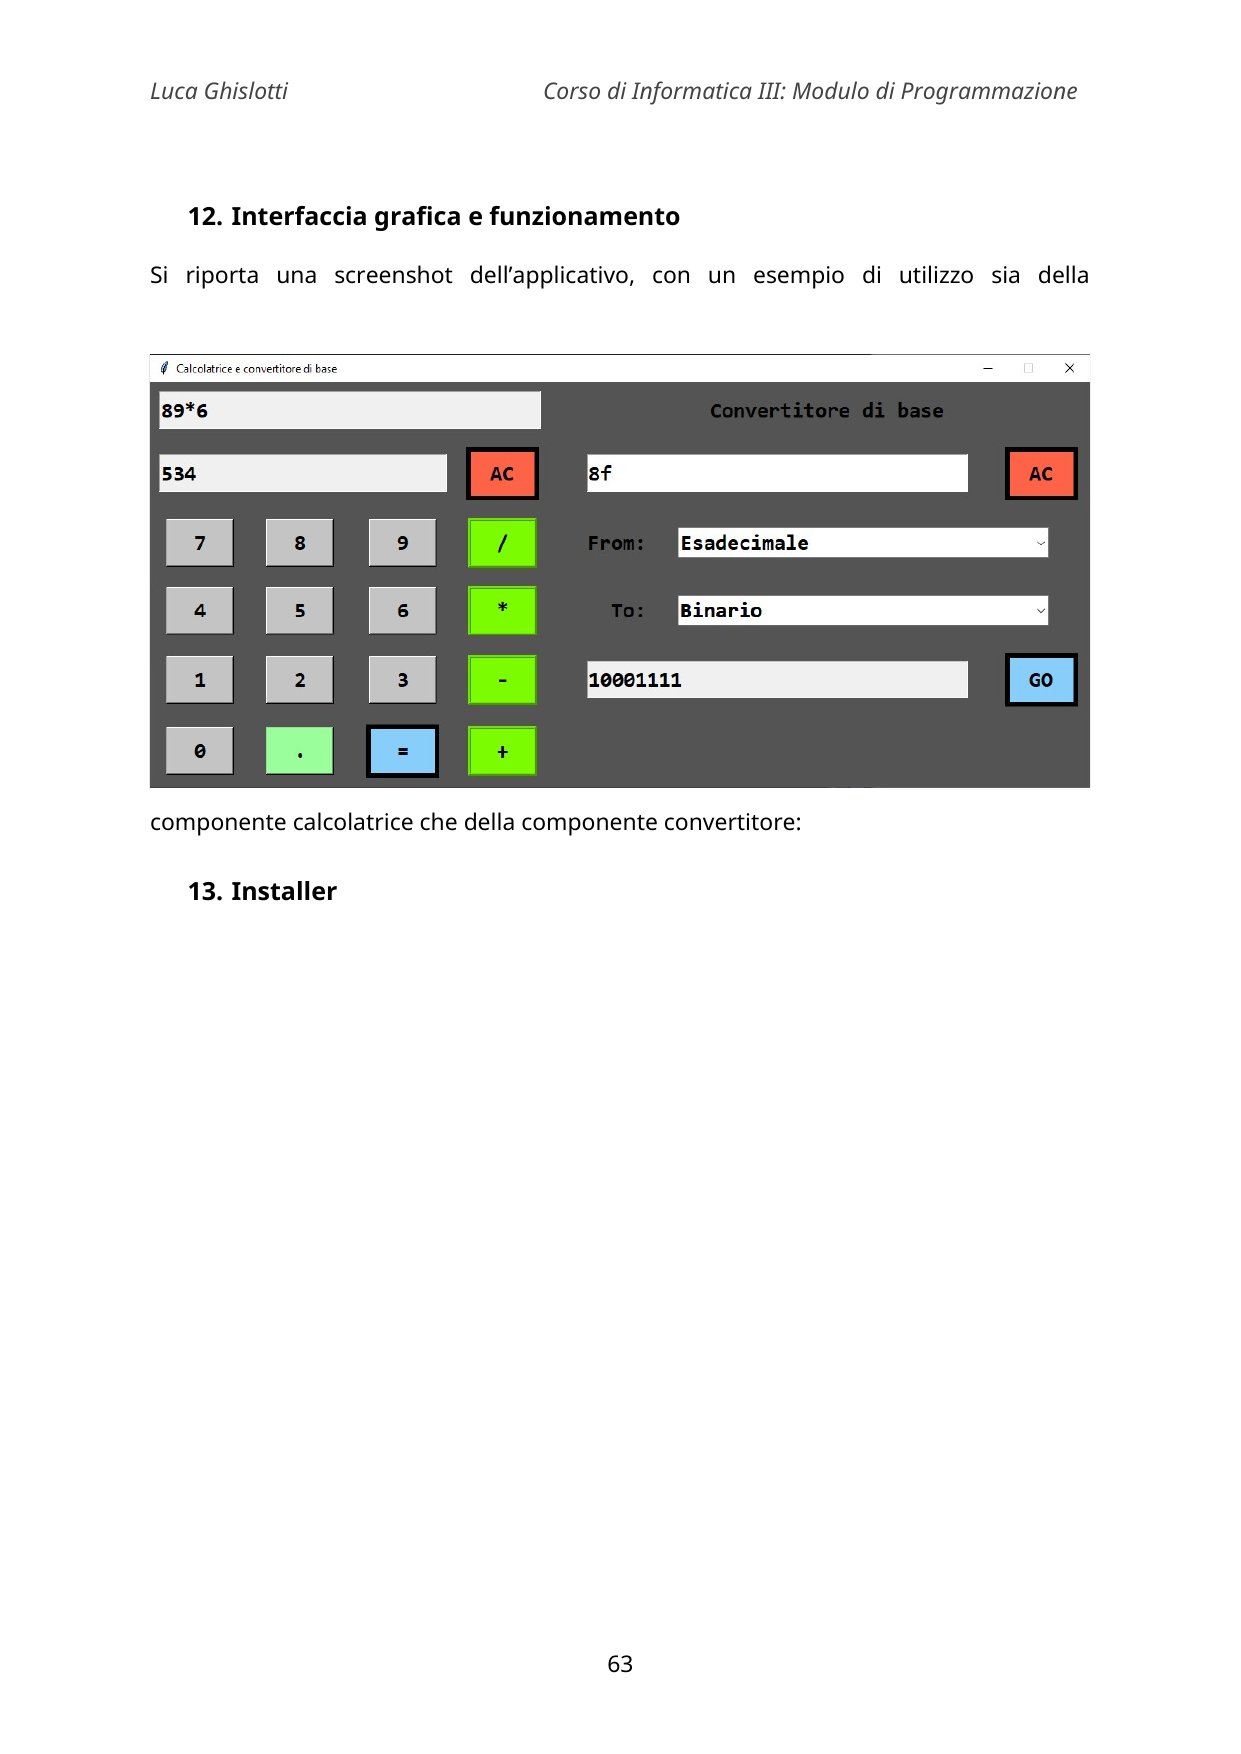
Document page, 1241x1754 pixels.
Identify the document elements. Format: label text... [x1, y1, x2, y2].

text componente calcolatrice che della componente convertitore: [150, 788, 1090, 838]
text Si riporta una screenshot dell’applicativo, con un esempio di utilizzo sia della [150, 259, 1090, 354]
picture [149, 354, 1091, 788]
subtitle Installer [187, 874, 1090, 908]
subtitle Interfaccia grafica e funzionamento [187, 199, 1090, 233]
